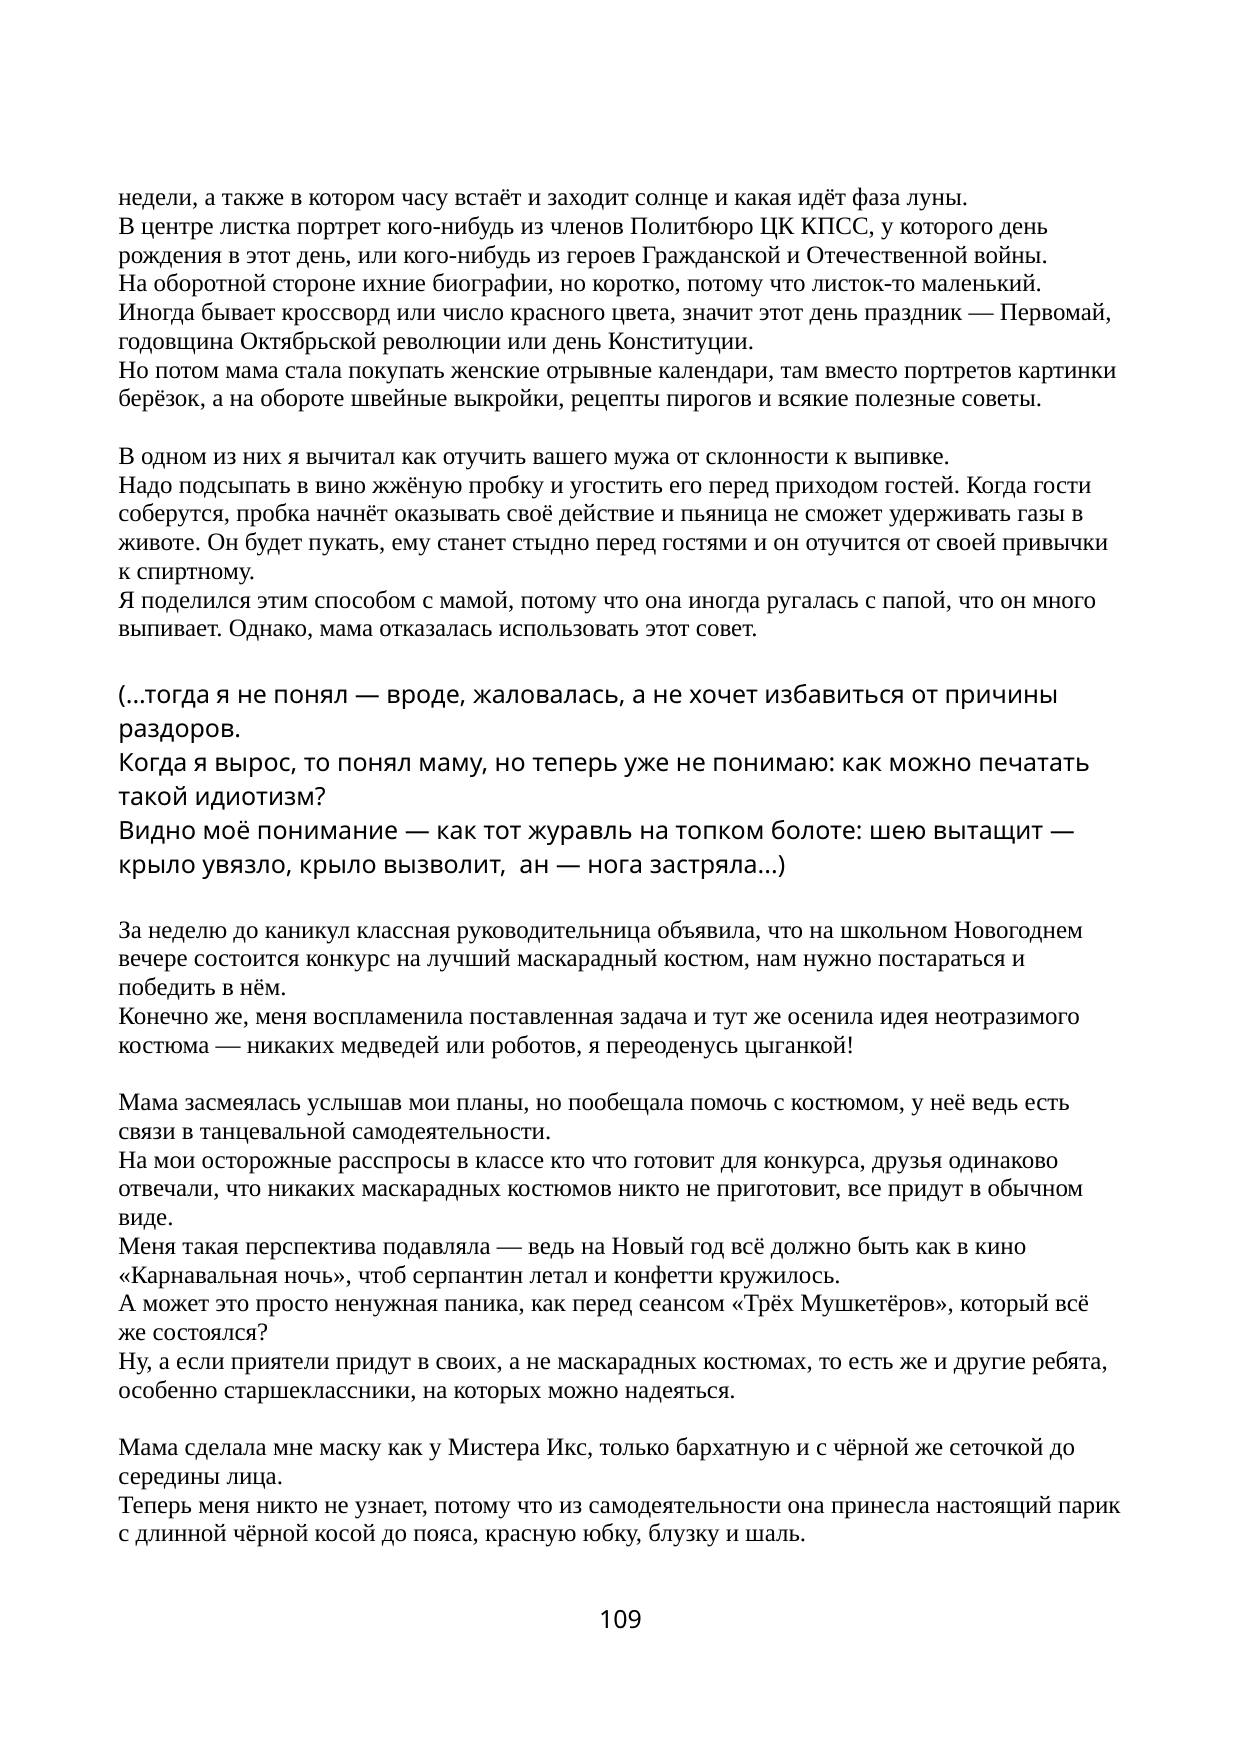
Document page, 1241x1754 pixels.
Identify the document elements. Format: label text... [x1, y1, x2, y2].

text Мама сделала мне маску как у Мистера Икс, только бархатную и с чёрной же сеточкой до середины лица. [118, 1432, 1122, 1490]
text Конечно же, меня воспламенила поставленная задача и тут же осенила идея неотразимого костюма — никаких медведей или роботов, я переоденусь цыганкой! [118, 1001, 1122, 1058]
text Видно моё понимание — как тот журавль на топком болоте: шею вытащит — крыло увязло, крыло вызволит, ан — нога застряла...) [118, 812, 1122, 881]
text На мои осторожные расспросы в классе кто что готовит для конкурса, друзья одинаково отвечали, что никаких маскарадных костюмов никто не приготовит, все придут в обычном виде. [118, 1145, 1122, 1231]
text Ну, а если приятели придут в своих, а не маскарадных костюмах, то есть же и другие ребята, особенно старшеклассники, на которых можно надеяться. [118, 1346, 1122, 1403]
text Меня такая перспектива подавляла — ведь на Новый год всё должно быть как в кино «Карнавальная ночь», чтоб серпантин летал и конфетти кружилось. [118, 1231, 1122, 1288]
text А может это просто ненужная паника, как перед сеансом «Трёх Мушкетёров», который всё же состоялся? [118, 1288, 1122, 1346]
text В центре листка портрет кого-нибудь из членов Политбюро ЦК КПСС, у которого день рождения в этот день, или кого-нибудь из героев Гражданской и Отечественной войны. [118, 211, 1122, 268]
text За неделю до каникул классная руководительница объявила, что на школьном Новогоднем вечере состоится конкурс на лучший маскарадный костюм, нам нужно постараться и победить в нём. [118, 915, 1122, 1001]
text недели, а также в котором часу встаёт и заходит солнце и какая идёт фаза луны. [118, 182, 1122, 211]
text На оборотной стороне ихние биографии, но коротко, потому что листок-то маленький. [118, 268, 1122, 297]
text (...тогда я не понял — вроде, жаловалась, а не хочет избавиться от причины раздоров. [118, 676, 1122, 744]
text Когда я вырос, то понял маму, но теперь уже не понимаю: как можно печатать такой идиотизм? [118, 744, 1122, 812]
text Надо подсыпать в вино жжёную пробку и угостить его перед приходом гостей. Когда гости соберутся, пробка начнёт оказывать своё действие и пьяница не сможет удерживать газы в животе. Он будет пукать, ему станет стыдно перед гостями и он отучится от своей привычки к спиртному. [118, 470, 1122, 585]
text Иногда бывает кроссворд или число красного цвета, значит этот день праздник — Первомай, годовщина Октябрьской революции или день Конституции. [118, 297, 1122, 355]
text Мама засмеялась услышав мои планы, но пообещала помочь с костюмом, у неё ведь есть связи в танцевальной самодеятельности. [118, 1087, 1122, 1145]
text В одном из них я вычитал как отучить вашего мужа от склонности к выпивке. [118, 441, 1122, 470]
text Теперь меня никто не узнает, потому что из самодеятельности она принесла настоящий парик с длинной чёрной косой до пояса, красную юбку, блузку и шаль. [118, 1490, 1122, 1547]
text Я поделился этим способом с мамой, потому что она иногда ругалась с папой, что он много выпивает. Однако, мама отказалась использовать этот совет. [118, 585, 1122, 642]
text Но потом мама стала покупать женские отрывные календари, там вместо портретов картинки берёзок, а на обороте швейные выкройки, рецепты пирогов и всякие полезные советы. [118, 355, 1122, 412]
